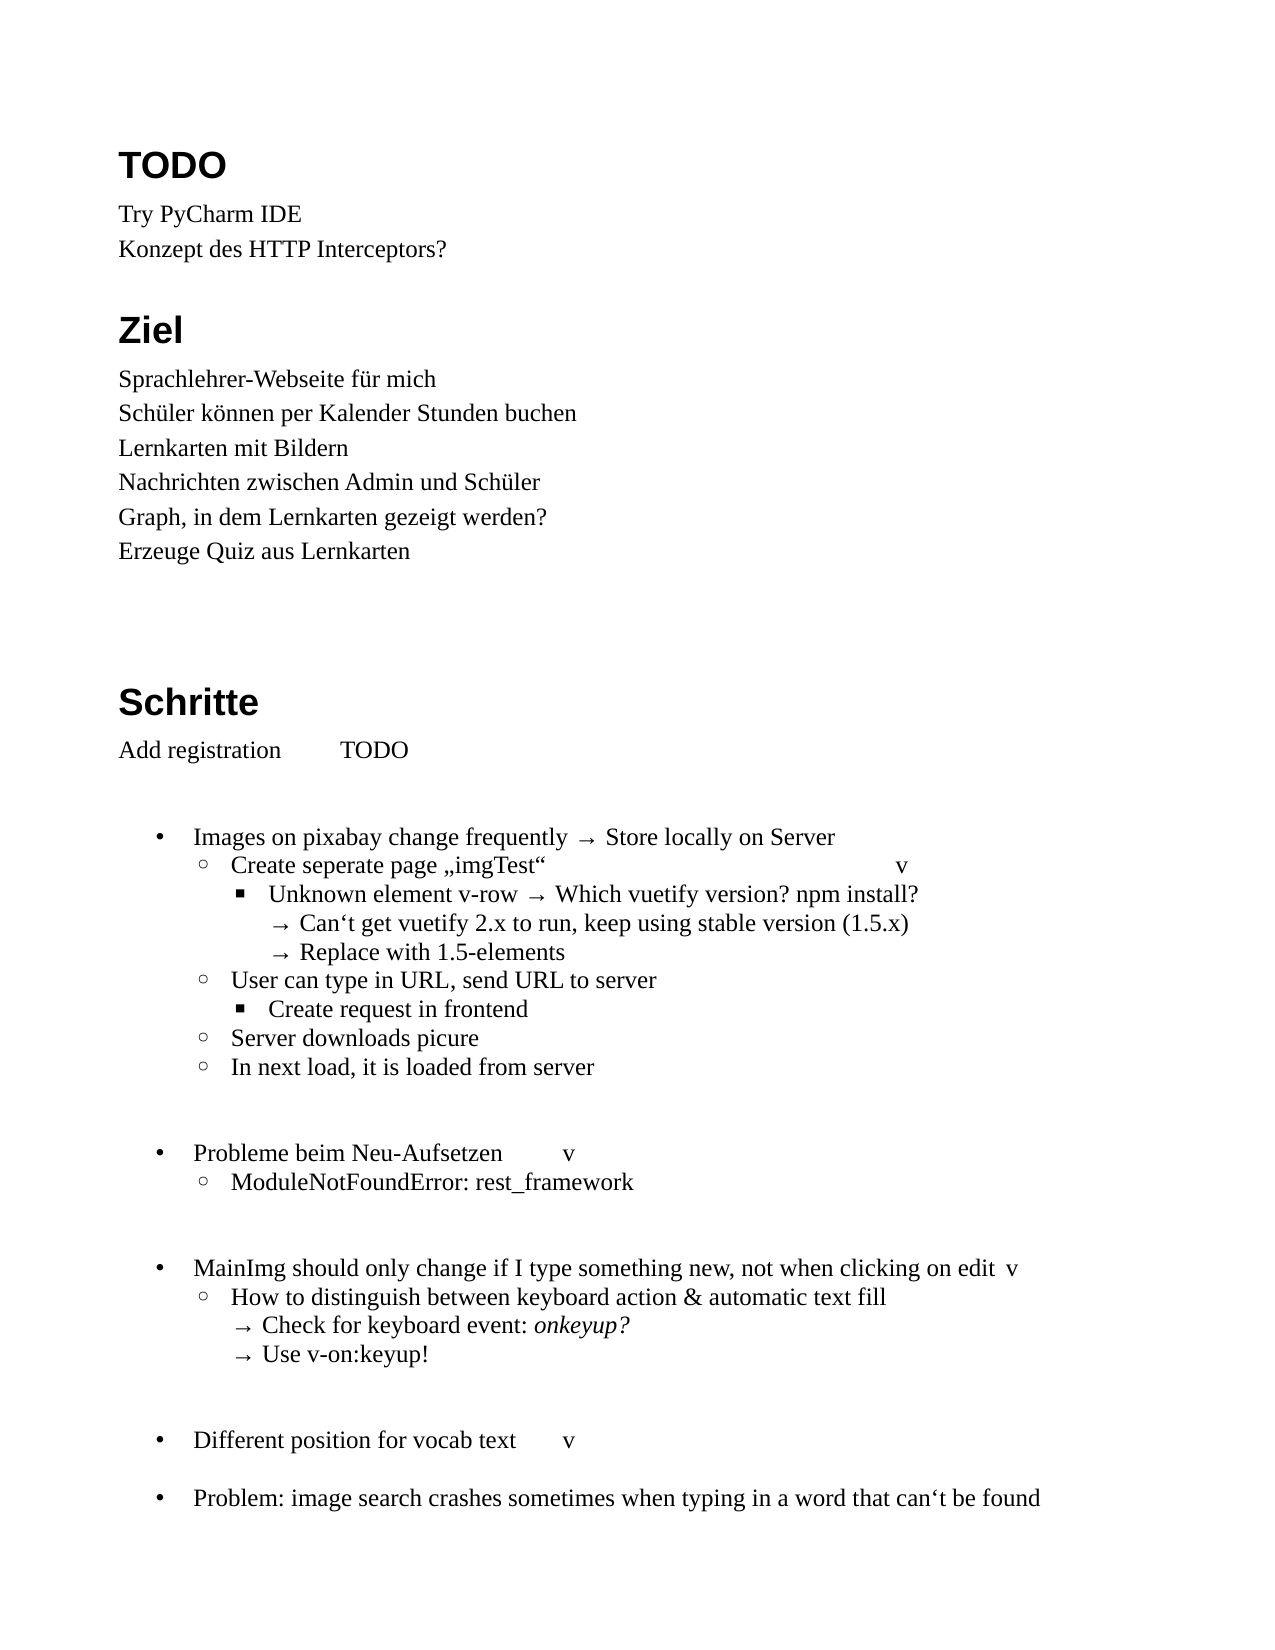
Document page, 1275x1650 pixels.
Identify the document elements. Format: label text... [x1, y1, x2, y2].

list Different position for vocab text v [156, 1426, 1157, 1454]
list Probleme beim Neu-Aufsetzen v [156, 1138, 1157, 1167]
subtitle TODO [118, 143, 1157, 187]
list ModuleNotFoundError: rest_framework [193, 1167, 1157, 1196]
list How to distinguish between keyboard action & automatic text fill → Check for keyboard event: onkeyup? → Use v-on:keyup! [193, 1282, 1157, 1368]
text Add registration TODO [118, 736, 1157, 764]
list In next load, it is loaded from server [193, 1052, 1157, 1081]
list Create request in frontend [231, 994, 1157, 1023]
text Try PyCharm IDE Konzept des HTTP Interceptors? [118, 199, 1157, 262]
list User can type in URL, send URL to server [193, 966, 1157, 994]
list Server downloads picure [193, 1023, 1157, 1052]
list Create seperate page „imgTest“ v [193, 851, 1157, 879]
subtitle Schritte [118, 679, 1157, 723]
list MainImg should only change if I type something new, not when clicking on edit v [156, 1253, 1157, 1282]
list Images on pixabay change frequently → Store locally on Server [156, 822, 1157, 851]
text Sprachlehrer-Webseite für mich Schüler können per Kalender Stunden buchen Lernkarten mit Bildern Nachrichten zwischen Admin und Schüler Graph, in dem Lernkarten gezeigt werden? Erzeuge Quiz aus Lernkarten [118, 364, 1157, 634]
subtitle Ziel [118, 308, 1157, 351]
list Unknown element v-row → Which vuetify version? npm install? → Can‘t get vuetify 2.x to run, keep using stable version (1.5.x) → Replace with 1.5-elements [231, 879, 1157, 966]
list Problem: image search crashes sometimes when typing in a word that can‘t be found [156, 1483, 1157, 1512]
